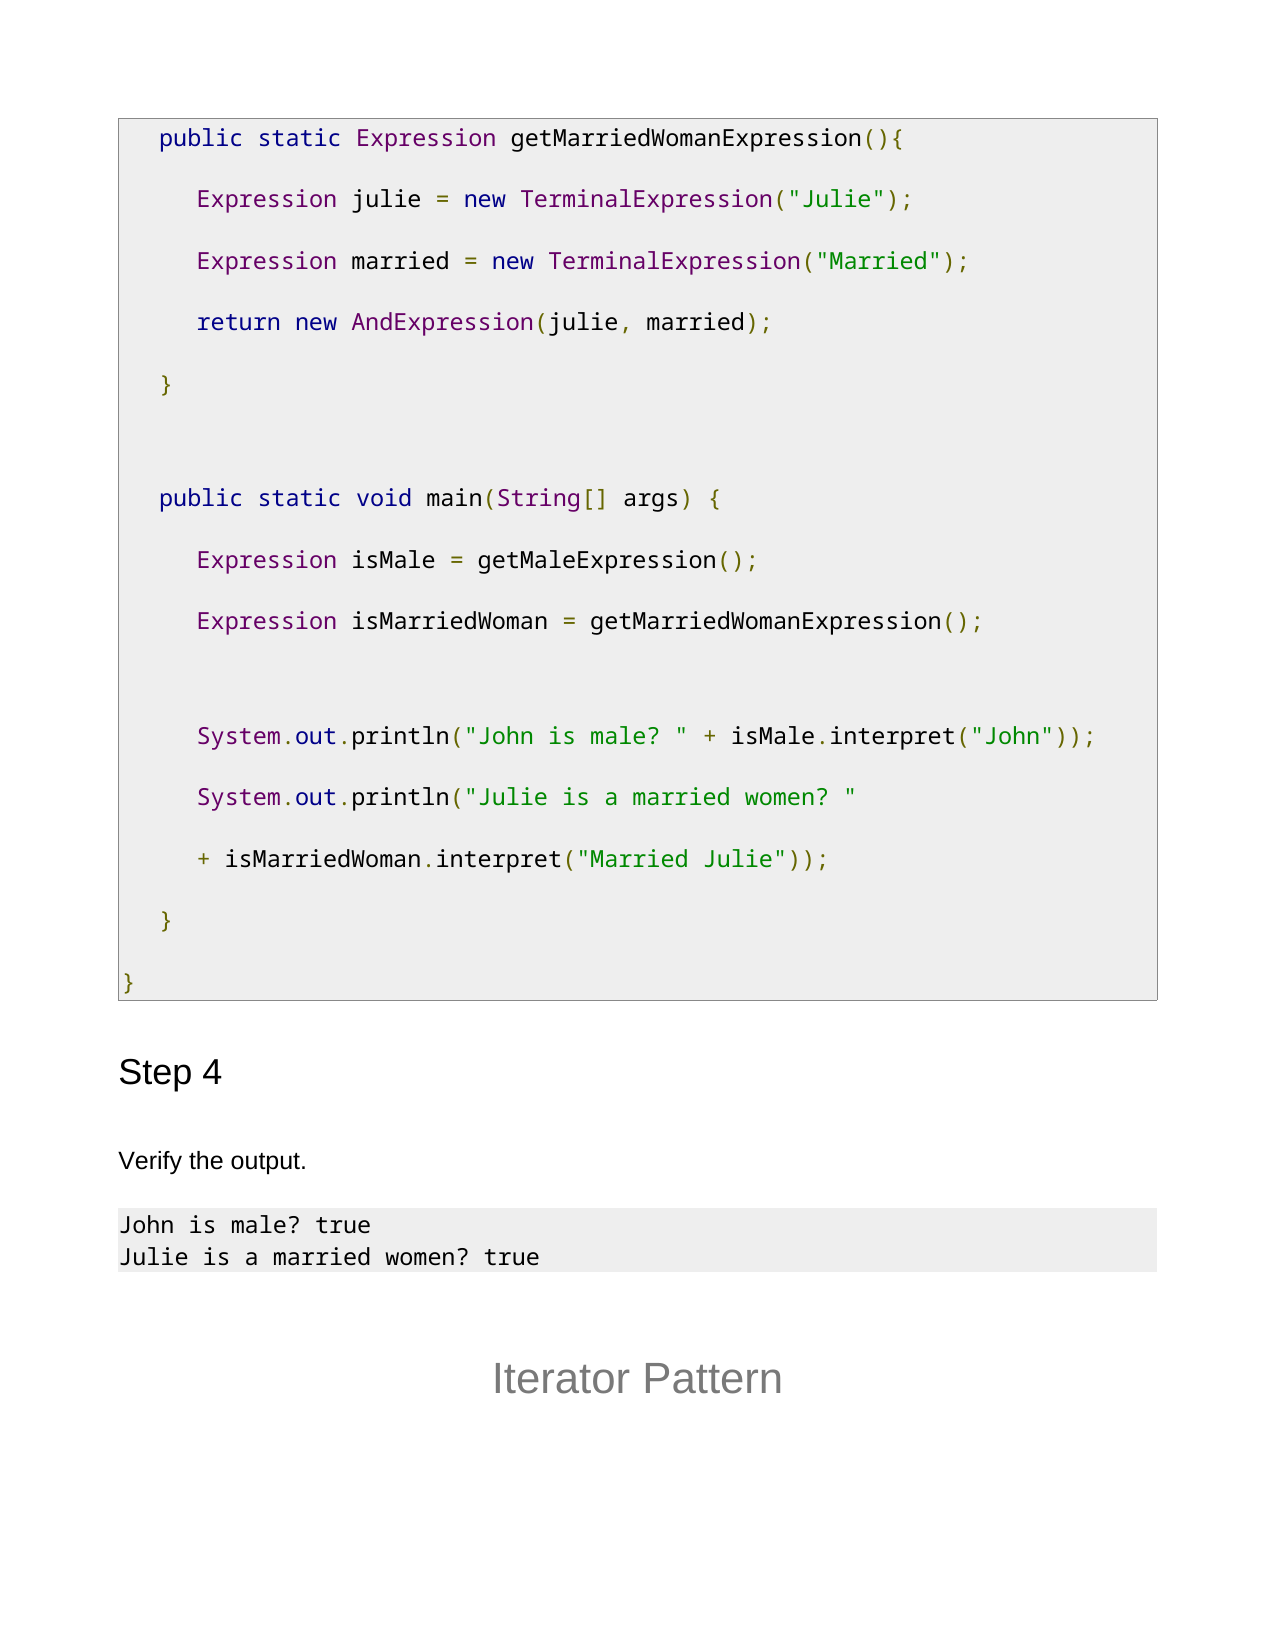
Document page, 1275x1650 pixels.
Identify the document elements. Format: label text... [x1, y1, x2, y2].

text Expression married = new TerminalExpression("Married"); [119, 241, 1157, 276]
text System.out.println("Julie is a married women? " [119, 777, 1157, 813]
text + isMarriedWoman.interpret("Married Julie")); [119, 839, 1157, 874]
text Expression julie = new TerminalExpression("Julie"); [119, 179, 1157, 215]
text Expression isMarriedWoman = getMarriedWomanExpression(); [119, 601, 1157, 637]
subtitle Step 4 [118, 1051, 1157, 1092]
text public static Expression getMarriedWomanExpression(){ [119, 119, 1157, 153]
subtitle Iterator Pattern [118, 1352, 1157, 1402]
text Verify the output. [118, 1146, 1157, 1174]
text Julie is a married women? true [118, 1240, 1157, 1272]
text Expression isMale = getMaleExpression(); [119, 540, 1157, 575]
text } [119, 364, 1157, 399]
text System.out.println("John is male? " + isMale.interpret("John")); [119, 716, 1157, 751]
text return new AndExpression(julie, married); [119, 302, 1157, 338]
text } [119, 962, 1157, 1000]
text } [119, 900, 1157, 936]
text John is male? true [118, 1208, 1157, 1240]
text public static void main(String[] args) { [119, 478, 1157, 514]
